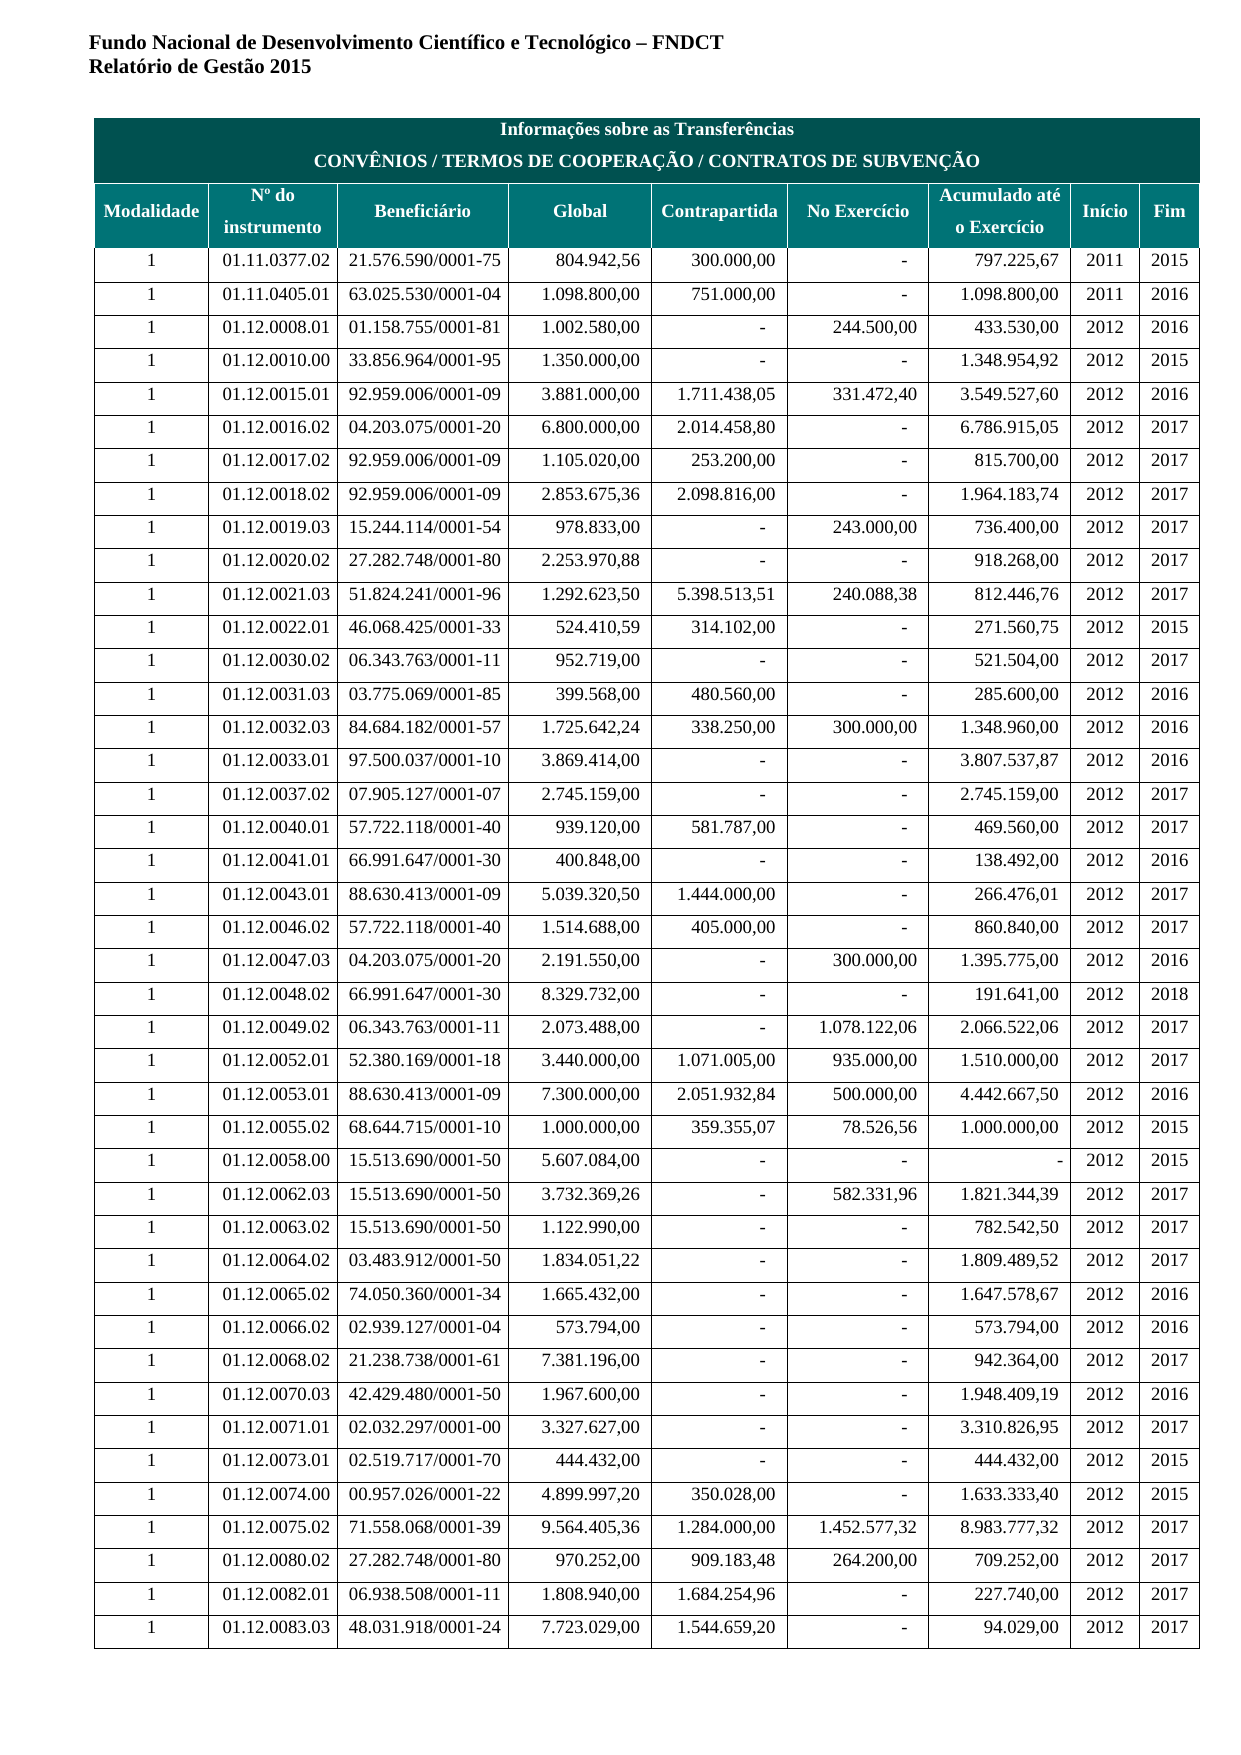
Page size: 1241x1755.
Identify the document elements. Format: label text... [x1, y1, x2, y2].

table_cell 88.630.413/0001-09 [338, 1083, 508, 1115]
table_cell 2012 [1071, 316, 1139, 348]
table_cell 1.514.688,00 [509, 916, 651, 948]
table_cell - [652, 649, 787, 682]
table_cell - [788, 1149, 928, 1182]
table_cell 978.833,00 [509, 516, 651, 548]
table_cell 2012 [1071, 1616, 1139, 1648]
table_cell 2012 [1071, 1483, 1139, 1515]
table_cell 1 [95, 1516, 208, 1548]
table_cell 3.869.414,00 [509, 749, 651, 782]
table_cell 2016 [1140, 1283, 1199, 1315]
table_cell - [652, 316, 787, 348]
table_cell 2012 [1071, 549, 1139, 582]
table_cell 5.039.320,50 [509, 883, 651, 915]
table_cell 2015 [1140, 1449, 1199, 1482]
table_cell 359.355,07 [652, 1116, 787, 1148]
table_cell 92.959.006/0001-09 [338, 483, 508, 515]
table_cell 1 [95, 316, 208, 348]
table_cell 2012 [1071, 1549, 1139, 1582]
table_cell 1.809.489,52 [929, 1249, 1070, 1282]
table_cell 2016 [1140, 383, 1199, 415]
table_cell 57.722.118/0001-40 [338, 816, 508, 848]
table_cell - [652, 749, 787, 782]
table_cell 5.607.084,00 [509, 1149, 651, 1182]
table_cell 1.452.577,32 [788, 1516, 928, 1548]
table_cell 1.647.578,67 [929, 1283, 1070, 1315]
table_cell 1 [95, 583, 208, 615]
table_cell 01.12.0047.03 [209, 949, 337, 982]
table_cell 01.12.0008.01 [209, 316, 337, 348]
table_cell 27.282.748/0001-80 [338, 1549, 508, 1582]
table_cell 01.12.0033.01 [209, 749, 337, 782]
table_cell 2012 [1071, 983, 1139, 1015]
table_cell 2011 [1071, 249, 1139, 282]
table_cell 480.560,00 [652, 683, 787, 715]
table_cell 2017 [1140, 549, 1199, 582]
table_cell 2016 [1140, 849, 1199, 882]
table_cell - [652, 1349, 787, 1382]
table_cell 1 [95, 683, 208, 715]
table_cell 01.12.0075.02 [209, 1516, 337, 1548]
table_cell 66.991.647/0001-30 [338, 983, 508, 1015]
table_cell 1 [95, 249, 208, 282]
table_cell 01.11.0377.02 [209, 249, 337, 282]
table_cell 2012 [1071, 483, 1139, 515]
table_cell 1 [95, 649, 208, 682]
table_cell - [652, 1283, 787, 1315]
table_cell Modalidade [95, 184, 208, 248]
table_cell 92.959.006/0001-09 [338, 449, 508, 482]
table_cell 3.549.527,60 [929, 383, 1070, 415]
table_cell - [929, 1149, 1070, 1182]
table_cell 6.800.000,00 [509, 416, 651, 448]
table_cell 138.492,00 [929, 849, 1070, 882]
table_cell 01.12.0065.02 [209, 1283, 337, 1315]
table_cell 2.853.675,36 [509, 483, 651, 515]
table_cell 1 [95, 449, 208, 482]
table_cell 01.12.0073.01 [209, 1449, 337, 1482]
table_cell 1.098.800,00 [509, 283, 651, 315]
table_cell - [788, 916, 928, 948]
table_cell 01.12.0066.02 [209, 1316, 337, 1348]
table_cell 1.348.954,92 [929, 349, 1070, 382]
table_cell - [788, 1616, 928, 1648]
table_cell 1.964.183,74 [929, 483, 1070, 515]
table_cell 2.073.488,00 [509, 1016, 651, 1048]
table_cell 52.380.169/0001-18 [338, 1049, 508, 1082]
table_cell 581.787,00 [652, 816, 787, 848]
table_cell 04.203.075/0001-20 [338, 949, 508, 982]
table_cell 253.200,00 [652, 449, 787, 482]
table_cell 1 [95, 1116, 208, 1148]
table_cell 300.000,00 [652, 249, 787, 282]
table_cell - [788, 1283, 928, 1315]
table_cell 06.343.763/0001-11 [338, 649, 508, 682]
table_cell - [788, 616, 928, 648]
table_cell 68.644.715/0001-10 [338, 1116, 508, 1148]
table_header Informações sobre as Transferências CONVÊNIOS / TERMOS DE COOPERAÇÃO / CONTRATOS DE SUBVENÇÃO [94, 118, 1200, 183]
table_cell 285.600,00 [929, 683, 1070, 715]
table_cell 191.641,00 [929, 983, 1070, 1015]
table_cell 2016 [1140, 1316, 1199, 1348]
table_cell 21.238.738/0001-61 [338, 1349, 508, 1382]
table_cell 1 [95, 349, 208, 382]
table_cell - [652, 1449, 787, 1482]
table_cell 3.881.000,00 [509, 383, 651, 415]
table_cell 2017 [1140, 1183, 1199, 1215]
table_cell - [788, 283, 928, 315]
table_cell 2016 [1140, 949, 1199, 982]
table_cell 2018 [1140, 983, 1199, 1015]
table_cell 57.722.118/0001-40 [338, 916, 508, 948]
table_cell 2017 [1140, 883, 1199, 915]
table_cell 66.991.647/0001-30 [338, 849, 508, 882]
table_cell 2016 [1140, 1383, 1199, 1415]
table_cell - [788, 1216, 928, 1248]
table_cell 2012 [1071, 683, 1139, 715]
table_cell 01.12.0022.01 [209, 616, 337, 648]
table_cell 1 [95, 783, 208, 815]
table_cell 2015 [1140, 349, 1199, 382]
table_cell 782.542,50 [929, 1216, 1070, 1248]
table_cell 338.250,00 [652, 716, 787, 748]
table_cell - [652, 1383, 787, 1415]
table_cell 243.000,00 [788, 516, 928, 548]
table_cell 2016 [1140, 283, 1199, 315]
table_cell 06.938.508/0001-11 [338, 1583, 508, 1615]
table_cell 51.824.241/0001-96 [338, 583, 508, 615]
table_cell 92.959.006/0001-09 [338, 383, 508, 415]
table_cell 582.331,96 [788, 1183, 928, 1215]
table_cell 2.098.816,00 [652, 483, 787, 515]
table_cell - [652, 983, 787, 1015]
table_cell 01.12.0021.03 [209, 583, 337, 615]
table_cell 02.939.127/0001-04 [338, 1316, 508, 1348]
table_cell 01.11.0405.01 [209, 283, 337, 315]
table_cell 1.821.344,39 [929, 1183, 1070, 1215]
table_cell 2012 [1071, 1249, 1139, 1282]
table_cell Contrapartida [652, 184, 787, 248]
table_cell 970.252,00 [509, 1549, 651, 1582]
table_cell 01.12.0058.00 [209, 1149, 337, 1182]
table_cell 2017 [1140, 449, 1199, 482]
table_cell 2012 [1071, 383, 1139, 415]
table_cell 1 [95, 1049, 208, 1082]
table_cell 2017 [1140, 649, 1199, 682]
table_cell - [788, 749, 928, 782]
table_cell 01.12.0032.03 [209, 716, 337, 748]
table_cell - [788, 249, 928, 282]
table_cell 2017 [1140, 1216, 1199, 1248]
table_cell 01.12.0082.01 [209, 1583, 337, 1615]
table_cell - [788, 683, 928, 715]
table_cell - [652, 1183, 787, 1215]
table_cell 2011 [1071, 283, 1139, 315]
table_cell 1.834.051,22 [509, 1249, 651, 1282]
table_cell Início [1071, 184, 1139, 248]
table_cell 1 [95, 1349, 208, 1382]
table_cell 2.745.159,00 [509, 783, 651, 815]
table_cell 07.905.127/0001-07 [338, 783, 508, 815]
table_cell 2017 [1140, 483, 1199, 515]
table_cell 15.513.690/0001-50 [338, 1183, 508, 1215]
table_cell 2017 [1140, 1516, 1199, 1548]
table_cell - [788, 549, 928, 582]
table_cell 01.12.0043.01 [209, 883, 337, 915]
table_cell 2.066.522,06 [929, 1016, 1070, 1048]
table_cell 4.899.997,20 [509, 1483, 651, 1515]
table_cell 1 [95, 1616, 208, 1648]
table_cell 1 [95, 616, 208, 648]
table_cell 01.12.0037.02 [209, 783, 337, 815]
table_cell 2017 [1140, 1616, 1199, 1648]
table_cell - [652, 1249, 787, 1282]
table_cell - [788, 816, 928, 848]
table_cell 918.268,00 [929, 549, 1070, 582]
table_cell 1.098.800,00 [929, 283, 1070, 315]
table_cell 01.12.0019.03 [209, 516, 337, 548]
table_cell 2012 [1071, 1516, 1139, 1548]
table_cell 444.432,00 [929, 1449, 1070, 1482]
table_cell 2012 [1071, 1316, 1139, 1348]
table_cell 2017 [1140, 416, 1199, 448]
table_cell 264.200,00 [788, 1549, 928, 1582]
table_cell No Exercício [788, 184, 928, 248]
table_cell 01.12.0062.03 [209, 1183, 337, 1215]
table_cell 2.745.159,00 [929, 783, 1070, 815]
table_cell 1.684.254,96 [652, 1583, 787, 1615]
table_cell 2012 [1071, 449, 1139, 482]
table_cell 15.513.690/0001-50 [338, 1216, 508, 1248]
table_cell 01.12.0064.02 [209, 1249, 337, 1282]
table_cell 1 [95, 749, 208, 782]
table_cell 1 [95, 916, 208, 948]
table_cell - [788, 883, 928, 915]
table_cell - [788, 1349, 928, 1382]
table_cell - [788, 1449, 928, 1482]
table_cell - [788, 349, 928, 382]
table_cell 1 [95, 1583, 208, 1615]
table_cell 1 [95, 1316, 208, 1348]
table_cell 2012 [1071, 716, 1139, 748]
table_cell 7.300.000,00 [509, 1083, 651, 1115]
table_cell - [652, 849, 787, 882]
table_cell 1.967.600,00 [509, 1383, 651, 1415]
table_cell 2012 [1071, 816, 1139, 848]
table_cell 2012 [1071, 1216, 1139, 1248]
table_cell 1.665.432,00 [509, 1283, 651, 1315]
table_cell 1 [95, 549, 208, 582]
table_cell 1 [95, 1416, 208, 1448]
table_cell 573.794,00 [509, 1316, 651, 1348]
table_cell 1.105.020,00 [509, 449, 651, 482]
table_cell 3.440.000,00 [509, 1049, 651, 1082]
table_cell - [652, 1149, 787, 1182]
table_cell 33.856.964/0001-95 [338, 349, 508, 382]
table_cell 01.12.0030.02 [209, 649, 337, 682]
table_cell - [788, 1383, 928, 1415]
table_cell 860.840,00 [929, 916, 1070, 948]
table_cell 01.12.0071.01 [209, 1416, 337, 1448]
table_cell 1 [95, 883, 208, 915]
table_cell 2017 [1140, 1583, 1199, 1615]
table_cell 1.292.623,50 [509, 583, 651, 615]
table_cell 01.12.0063.02 [209, 1216, 337, 1248]
table_cell 1.544.659,20 [652, 1616, 787, 1648]
table_cell 350.028,00 [652, 1483, 787, 1515]
table_cell 815.700,00 [929, 449, 1070, 482]
table_cell 1 [95, 849, 208, 882]
table_cell 2012 [1071, 1116, 1139, 1148]
table_cell 952.719,00 [509, 649, 651, 682]
table_cell - [788, 416, 928, 448]
table_cell 709.252,00 [929, 1549, 1070, 1582]
table_cell 1.000.000,00 [929, 1116, 1070, 1148]
table_cell 9.564.405,36 [509, 1516, 651, 1548]
table_cell 2012 [1071, 883, 1139, 915]
table_cell - [788, 649, 928, 682]
table_cell - [652, 1416, 787, 1448]
table_cell 01.12.0010.00 [209, 349, 337, 382]
table_cell 1.002.580,00 [509, 316, 651, 348]
table_cell 01.12.0017.02 [209, 449, 337, 482]
table_cell 1 [95, 516, 208, 548]
table_cell 2017 [1140, 1016, 1199, 1048]
table_cell 2012 [1071, 1583, 1139, 1615]
table_cell 01.158.755/0001-81 [338, 316, 508, 348]
table_cell 399.568,00 [509, 683, 651, 715]
table_cell 94.029,00 [929, 1616, 1070, 1648]
table_cell 2012 [1071, 849, 1139, 882]
table_cell Acumulado até o Exercício [929, 184, 1070, 248]
table_cell 2012 [1071, 416, 1139, 448]
table_cell 2015 [1140, 249, 1199, 282]
table_cell 3.310.826,95 [929, 1416, 1070, 1448]
table_cell 2012 [1071, 1283, 1139, 1315]
table_cell 8.983.777,32 [929, 1516, 1070, 1548]
table_cell 1 [95, 983, 208, 1015]
table_cell 2012 [1071, 1049, 1139, 1082]
table_cell 1 [95, 1183, 208, 1215]
table_cell 2012 [1071, 1016, 1139, 1048]
table_cell 46.068.425/0001-33 [338, 616, 508, 648]
table_cell 1.808.940,00 [509, 1583, 651, 1615]
table_cell 5.398.513,51 [652, 583, 787, 615]
table_cell 01.12.0080.02 [209, 1549, 337, 1582]
table_cell 227.740,00 [929, 1583, 1070, 1615]
table_cell 2012 [1071, 516, 1139, 548]
table_cell 01.12.0018.02 [209, 483, 337, 515]
table_cell 01.12.0070.03 [209, 1383, 337, 1415]
table_cell 2012 [1071, 1349, 1139, 1382]
table_cell Global [509, 184, 651, 248]
table_cell 01.12.0049.02 [209, 1016, 337, 1048]
table_cell 2012 [1071, 1183, 1139, 1215]
table_cell 2012 [1071, 1383, 1139, 1415]
table_cell 2016 [1140, 683, 1199, 715]
table_cell 02.519.717/0001-70 [338, 1449, 508, 1482]
table_cell 1.350.000,00 [509, 349, 651, 382]
table_cell 1.633.333,40 [929, 1483, 1070, 1515]
table_cell 01.12.0074.00 [209, 1483, 337, 1515]
table_cell 3.807.537,87 [929, 749, 1070, 782]
table_cell 6.786.915,05 [929, 416, 1070, 448]
table_cell 1.711.438,05 [652, 383, 787, 415]
table_cell 1.948.409,19 [929, 1383, 1070, 1415]
table_cell 01.12.0048.02 [209, 983, 337, 1015]
table_cell 01.12.0041.01 [209, 849, 337, 882]
table_cell 2.014.458,80 [652, 416, 787, 448]
table_cell 01.12.0040.01 [209, 816, 337, 848]
table_cell 1 [95, 1383, 208, 1415]
table_cell 74.050.360/0001-34 [338, 1283, 508, 1315]
table_cell - [788, 1483, 928, 1515]
table_cell 2016 [1140, 749, 1199, 782]
table_cell 1.071.005,00 [652, 1049, 787, 1082]
table_cell 271.560,75 [929, 616, 1070, 648]
table_cell 04.203.075/0001-20 [338, 416, 508, 448]
table_cell 2017 [1140, 916, 1199, 948]
table_cell 2012 [1071, 616, 1139, 648]
table_cell 331.472,40 [788, 383, 928, 415]
table_cell 03.775.069/0001-85 [338, 683, 508, 715]
table_cell 2.051.932,84 [652, 1083, 787, 1115]
table_cell 2012 [1071, 1416, 1139, 1448]
table_cell 2012 [1071, 1083, 1139, 1115]
table_cell 01.12.0031.03 [209, 683, 337, 715]
table_cell 7.723.029,00 [509, 1616, 651, 1648]
table_cell 2015 [1140, 1483, 1199, 1515]
table_cell - [788, 983, 928, 1015]
table_cell - [652, 1016, 787, 1048]
table_cell 2017 [1140, 783, 1199, 815]
table_cell 27.282.748/0001-80 [338, 549, 508, 582]
table_cell 1 [95, 716, 208, 748]
table_cell - [652, 1216, 787, 1248]
table_cell 2012 [1071, 783, 1139, 815]
table_cell 1 [95, 1016, 208, 1048]
table_cell 400.848,00 [509, 849, 651, 882]
table_cell 84.684.182/0001-57 [338, 716, 508, 748]
table_cell 1 [95, 816, 208, 848]
table_cell 1 [95, 949, 208, 982]
table_cell 2012 [1071, 649, 1139, 682]
table_cell 573.794,00 [929, 1316, 1070, 1348]
table_cell 2016 [1140, 316, 1199, 348]
table_cell 2.253.970,88 [509, 549, 651, 582]
table_cell 1 [95, 1449, 208, 1482]
table_cell 2012 [1071, 583, 1139, 615]
table_cell 97.500.037/0001-10 [338, 749, 508, 782]
table_cell 2015 [1140, 616, 1199, 648]
table_cell 266.476,01 [929, 883, 1070, 915]
table_cell 244.500,00 [788, 316, 928, 348]
table_cell 4.442.667,50 [929, 1083, 1070, 1115]
table_cell - [788, 849, 928, 882]
table_cell - [652, 516, 787, 548]
table_cell 1 [95, 1249, 208, 1282]
table_cell - [788, 1249, 928, 1282]
table_cell 01.12.0015.01 [209, 383, 337, 415]
table_cell 469.560,00 [929, 816, 1070, 848]
table_cell 01.12.0068.02 [209, 1349, 337, 1382]
table_cell 736.400,00 [929, 516, 1070, 548]
table_cell 06.343.763/0001-11 [338, 1016, 508, 1048]
table_cell 1.395.775,00 [929, 949, 1070, 982]
table_cell 1.122.990,00 [509, 1216, 651, 1248]
table_cell 1 [95, 1283, 208, 1315]
table_cell 01.12.0020.02 [209, 549, 337, 582]
table_cell 48.031.918/0001-24 [338, 1616, 508, 1648]
table_cell 2017 [1140, 1049, 1199, 1082]
table_cell - [652, 949, 787, 982]
table_cell 21.576.590/0001-75 [338, 249, 508, 282]
table_cell 2017 [1140, 1416, 1199, 1448]
table_cell 42.429.480/0001-50 [338, 1383, 508, 1415]
table_cell 3.732.369,26 [509, 1183, 651, 1215]
table_cell 939.120,00 [509, 816, 651, 848]
table_cell 314.102,00 [652, 616, 787, 648]
table_cell 15.513.690/0001-50 [338, 1149, 508, 1182]
table_cell 909.183,48 [652, 1549, 787, 1582]
table_cell 01.12.0052.01 [209, 1049, 337, 1082]
table_cell 01.12.0083.03 [209, 1616, 337, 1648]
table_cell 1.348.960,00 [929, 716, 1070, 748]
table_cell 3.327.627,00 [509, 1416, 651, 1448]
table_cell 1 [95, 1149, 208, 1182]
table_cell - [788, 1316, 928, 1348]
table_cell 433.530,00 [929, 316, 1070, 348]
table_cell Fim [1140, 184, 1199, 248]
table_cell 2012 [1071, 1149, 1139, 1182]
table_cell 1 [95, 283, 208, 315]
table_cell 2017 [1140, 583, 1199, 615]
table_cell 2015 [1140, 1116, 1199, 1148]
table_cell - [652, 349, 787, 382]
table_cell 1 [95, 1083, 208, 1115]
table_cell 1 [95, 1549, 208, 1582]
table_cell 812.446,76 [929, 583, 1070, 615]
table_cell 01.12.0055.02 [209, 1116, 337, 1148]
table_cell 1 [95, 383, 208, 415]
table_cell 2017 [1140, 816, 1199, 848]
table_cell 02.032.297/0001-00 [338, 1416, 508, 1448]
table_cell 1.078.122,06 [788, 1016, 928, 1048]
table_cell - [788, 483, 928, 515]
table_cell 71.558.068/0001-39 [338, 1516, 508, 1548]
table_cell Beneficiário [338, 184, 508, 248]
table_cell 2017 [1140, 1249, 1199, 1282]
table_cell - [788, 1583, 928, 1615]
table_cell 1 [95, 1216, 208, 1248]
table_cell 88.630.413/0001-09 [338, 883, 508, 915]
table_cell - [788, 783, 928, 815]
table_cell 1 [95, 1483, 208, 1515]
table_cell 63.025.530/0001-04 [338, 283, 508, 315]
table_cell 2015 [1140, 1149, 1199, 1182]
table_cell 300.000,00 [788, 716, 928, 748]
table_cell 405.000,00 [652, 916, 787, 948]
table_cell 500.000,00 [788, 1083, 928, 1115]
table_cell 935.000,00 [788, 1049, 928, 1082]
table_cell - [652, 1316, 787, 1348]
table_cell Nº do instrumento [209, 184, 337, 248]
table_cell 1.444.000,00 [652, 883, 787, 915]
table_cell 524.410,59 [509, 616, 651, 648]
table_cell 2012 [1071, 1449, 1139, 1482]
table_cell 444.432,00 [509, 1449, 651, 1482]
table_cell 521.504,00 [929, 649, 1070, 682]
table_cell 1 [95, 416, 208, 448]
table_cell - [652, 783, 787, 815]
table_cell 2.191.550,00 [509, 949, 651, 982]
table_cell 1.000.000,00 [509, 1116, 651, 1148]
table_cell 797.225,67 [929, 249, 1070, 282]
table_cell 2012 [1071, 349, 1139, 382]
table_cell 03.483.912/0001-50 [338, 1249, 508, 1282]
table_cell 2017 [1140, 516, 1199, 548]
table_cell 2012 [1071, 749, 1139, 782]
table_cell 1 [95, 483, 208, 515]
table_cell 2012 [1071, 949, 1139, 982]
table_cell 15.244.114/0001-54 [338, 516, 508, 548]
table_cell 78.526,56 [788, 1116, 928, 1148]
table_cell 01.12.0053.01 [209, 1083, 337, 1115]
table_cell 1.725.642,24 [509, 716, 651, 748]
table_cell 2017 [1140, 1549, 1199, 1582]
table_cell 01.12.0046.02 [209, 916, 337, 948]
table_cell - [788, 1416, 928, 1448]
table_cell - [788, 449, 928, 482]
table_cell 8.329.732,00 [509, 983, 651, 1015]
table_cell 7.381.196,00 [509, 1349, 651, 1382]
table_cell 804.942,56 [509, 249, 651, 282]
table_cell 942.364,00 [929, 1349, 1070, 1382]
table_cell 2016 [1140, 1083, 1199, 1115]
table_cell 1.284.000,00 [652, 1516, 787, 1548]
table_cell 751.000,00 [652, 283, 787, 315]
table_cell 01.12.0016.02 [209, 416, 337, 448]
table_cell 300.000,00 [788, 949, 928, 982]
table_cell 1.510.000,00 [929, 1049, 1070, 1082]
table_cell 2016 [1140, 716, 1199, 748]
table_cell - [652, 549, 787, 582]
table_cell 2017 [1140, 1349, 1199, 1382]
table_cell 00.957.026/0001-22 [338, 1483, 508, 1515]
table_cell 2012 [1071, 916, 1139, 948]
table_cell 240.088,38 [788, 583, 928, 615]
